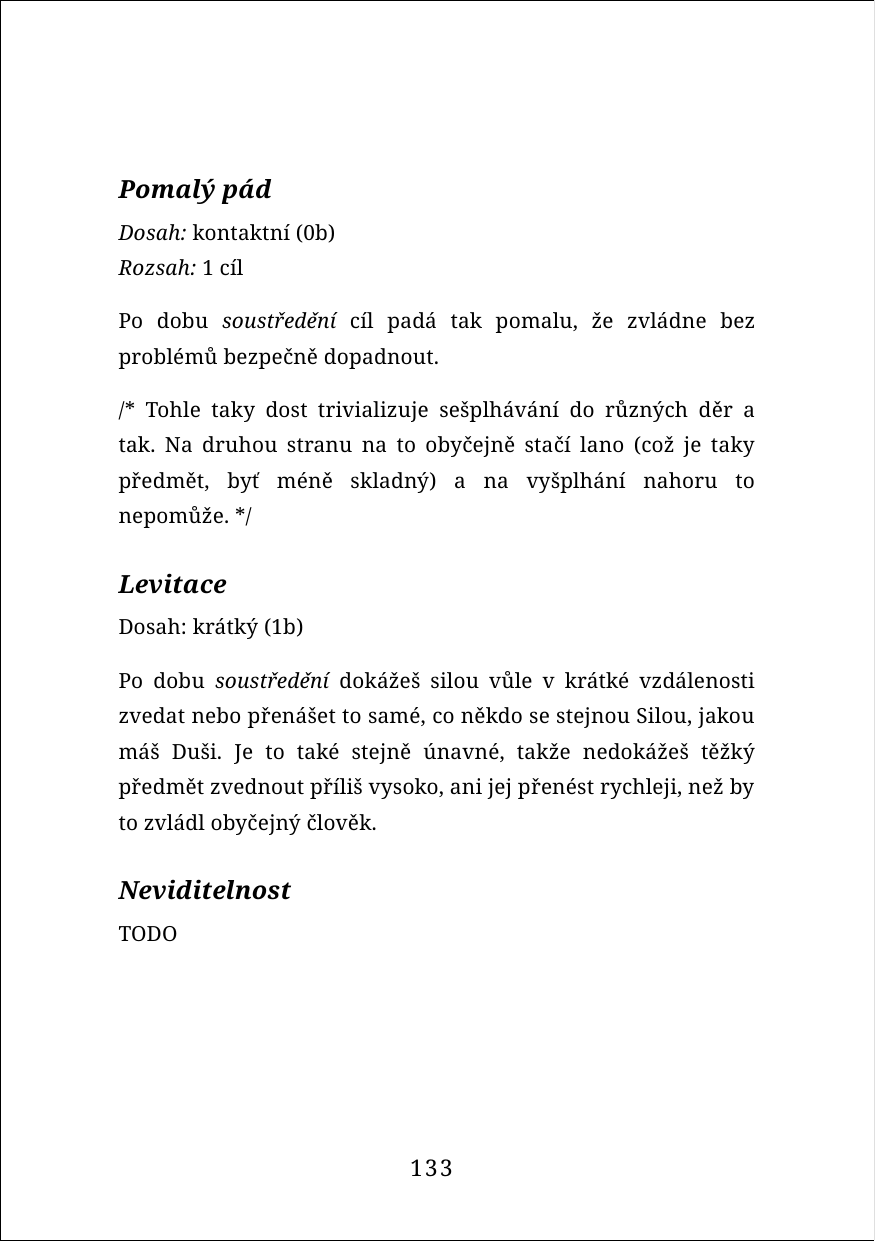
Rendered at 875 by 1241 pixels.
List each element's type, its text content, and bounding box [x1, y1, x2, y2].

text Po dobu soustředění dokážeš silou vůle v krátké vzdálenosti zvedat nebo přenášet to samé, co někdo se stejnou Silou, jakou máš Duši. Je to také stejně únavné, takže nedokážeš těžký předmět zvednout příliš vysoko, ani jej přenést rychleji, než by to zvládl obyčejný člověk. [118, 666, 756, 836]
text Po dobu soustředění cíl padá tak pomalu, že zvládne bez problémů bezpečně dopadnout. [118, 306, 756, 370]
text /* Tohle taky dost trivializuje sešplhávání do různých děr a tak. Na druhou stranu na to obyčejně stačí lano (což je taky předmět, byť méně skladný) a na vyšplhání nahoru to nepomůže. */ [118, 395, 756, 530]
text TODO [118, 919, 756, 947]
subtitle Pomalý pád [118, 172, 756, 206]
subtitle Levitace [118, 567, 756, 601]
subtitle Neviditelnost [118, 873, 756, 907]
text Dosah: kontaktní (0b) Rozsah: 1 cíl [118, 218, 756, 282]
text Dosah: krátký (1b) [118, 612, 756, 641]
